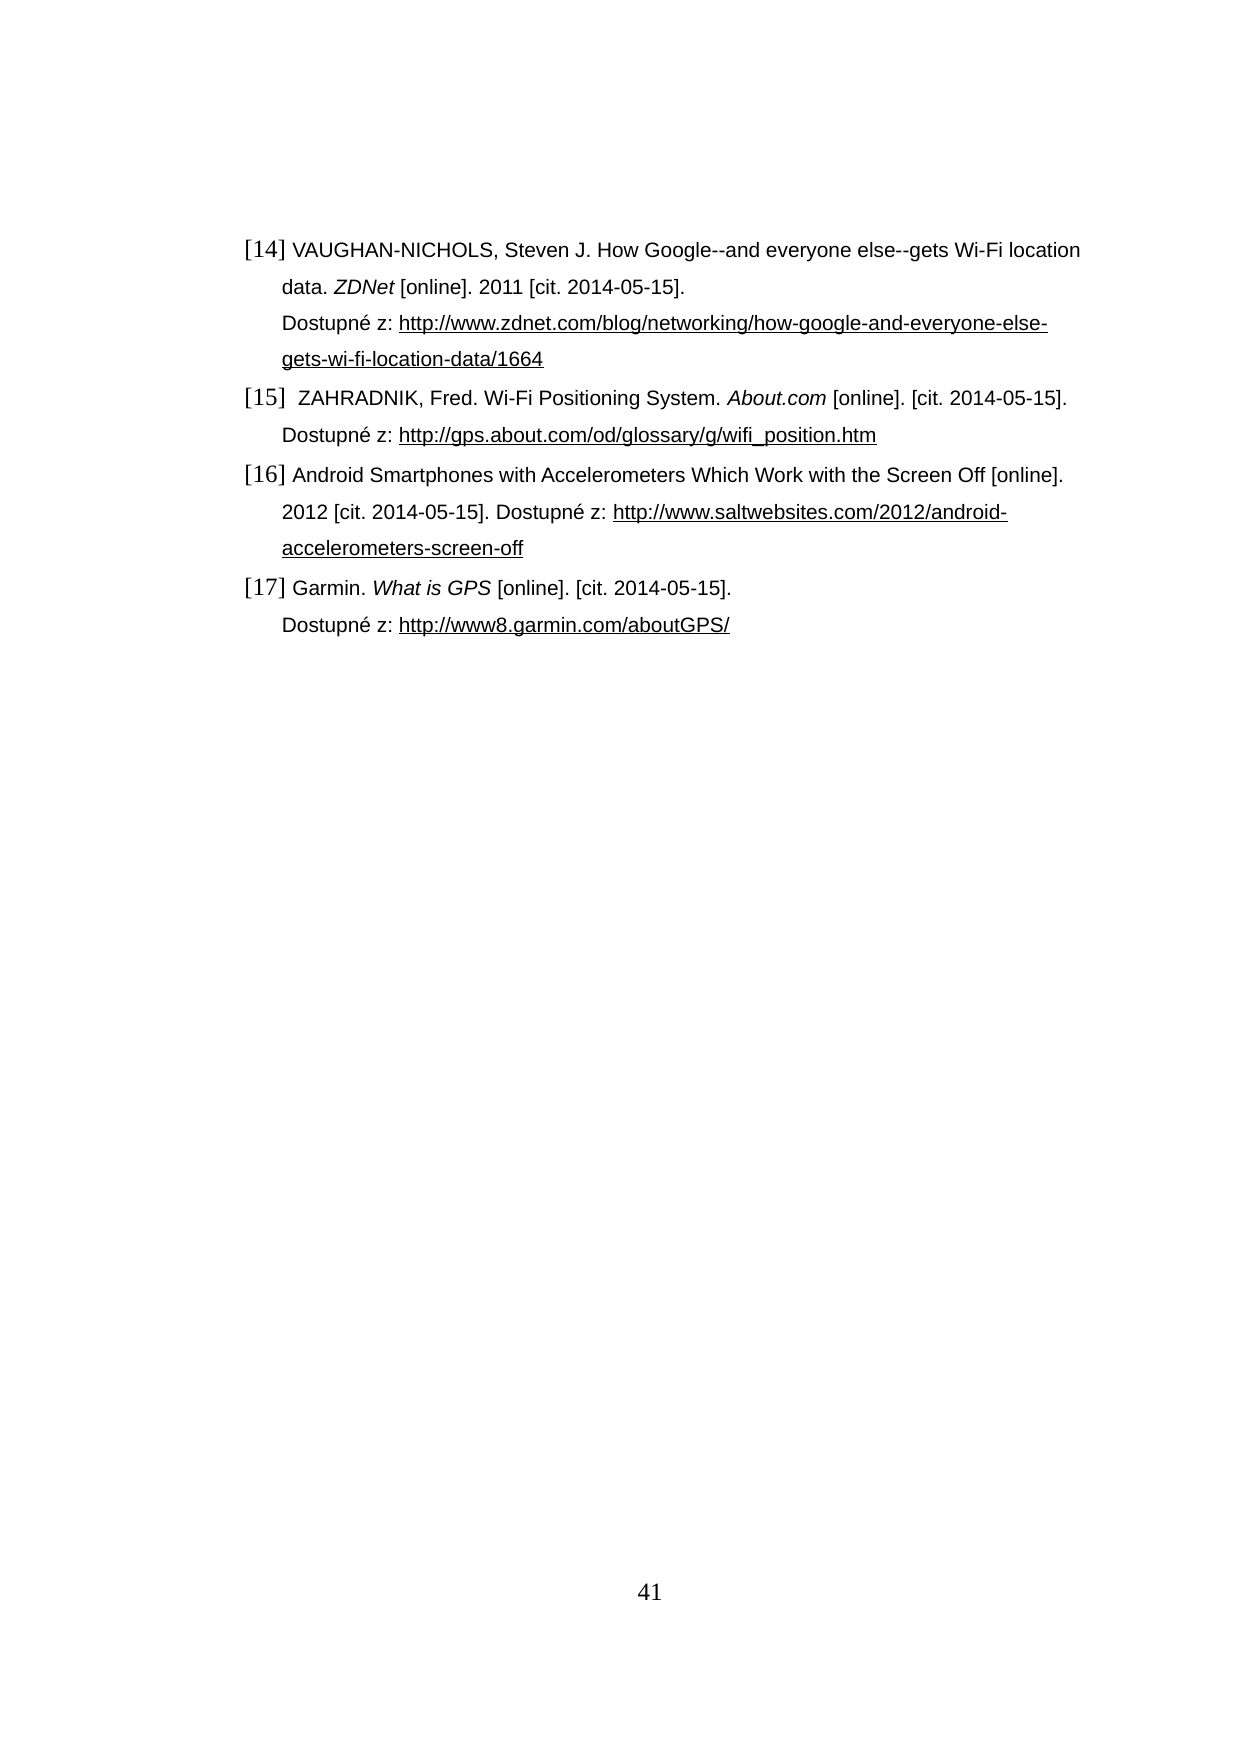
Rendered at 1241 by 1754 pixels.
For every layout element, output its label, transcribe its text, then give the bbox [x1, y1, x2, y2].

list Android Smartphones with Accelerometers Which Work with the Screen Off [online]. 2012 [cit. 2014-05-15]. Dostupné z: http://www.saltwebsites.com/2012/android-accelerometers-screen-off [244, 459, 1093, 560]
list VAUGHAN-NICHOLS, Steven J. How Google--and everyone else--gets Wi-Fi location data. ZDNet [online]. 2011 [cit. 2014-05-15]. Dostupné z: http://www.zdnet.com/blog/networking/how-google-and-everyone-else-gets-wi-fi-location-data/1664 [244, 234, 1093, 370]
list ZAHRADNIK, Fred. Wi-Fi Positioning System. About.com [online]. [cit. 2014-05-15]. Dostupné z: http://gps.about.com/od/glossary/g/wifi_position.htm [244, 382, 1093, 447]
list Garmin. What is GPS [online]. [cit. 2014-05-15]. Dostupné z: http://www8.garmin.com/aboutGPS/ [244, 572, 1093, 636]
